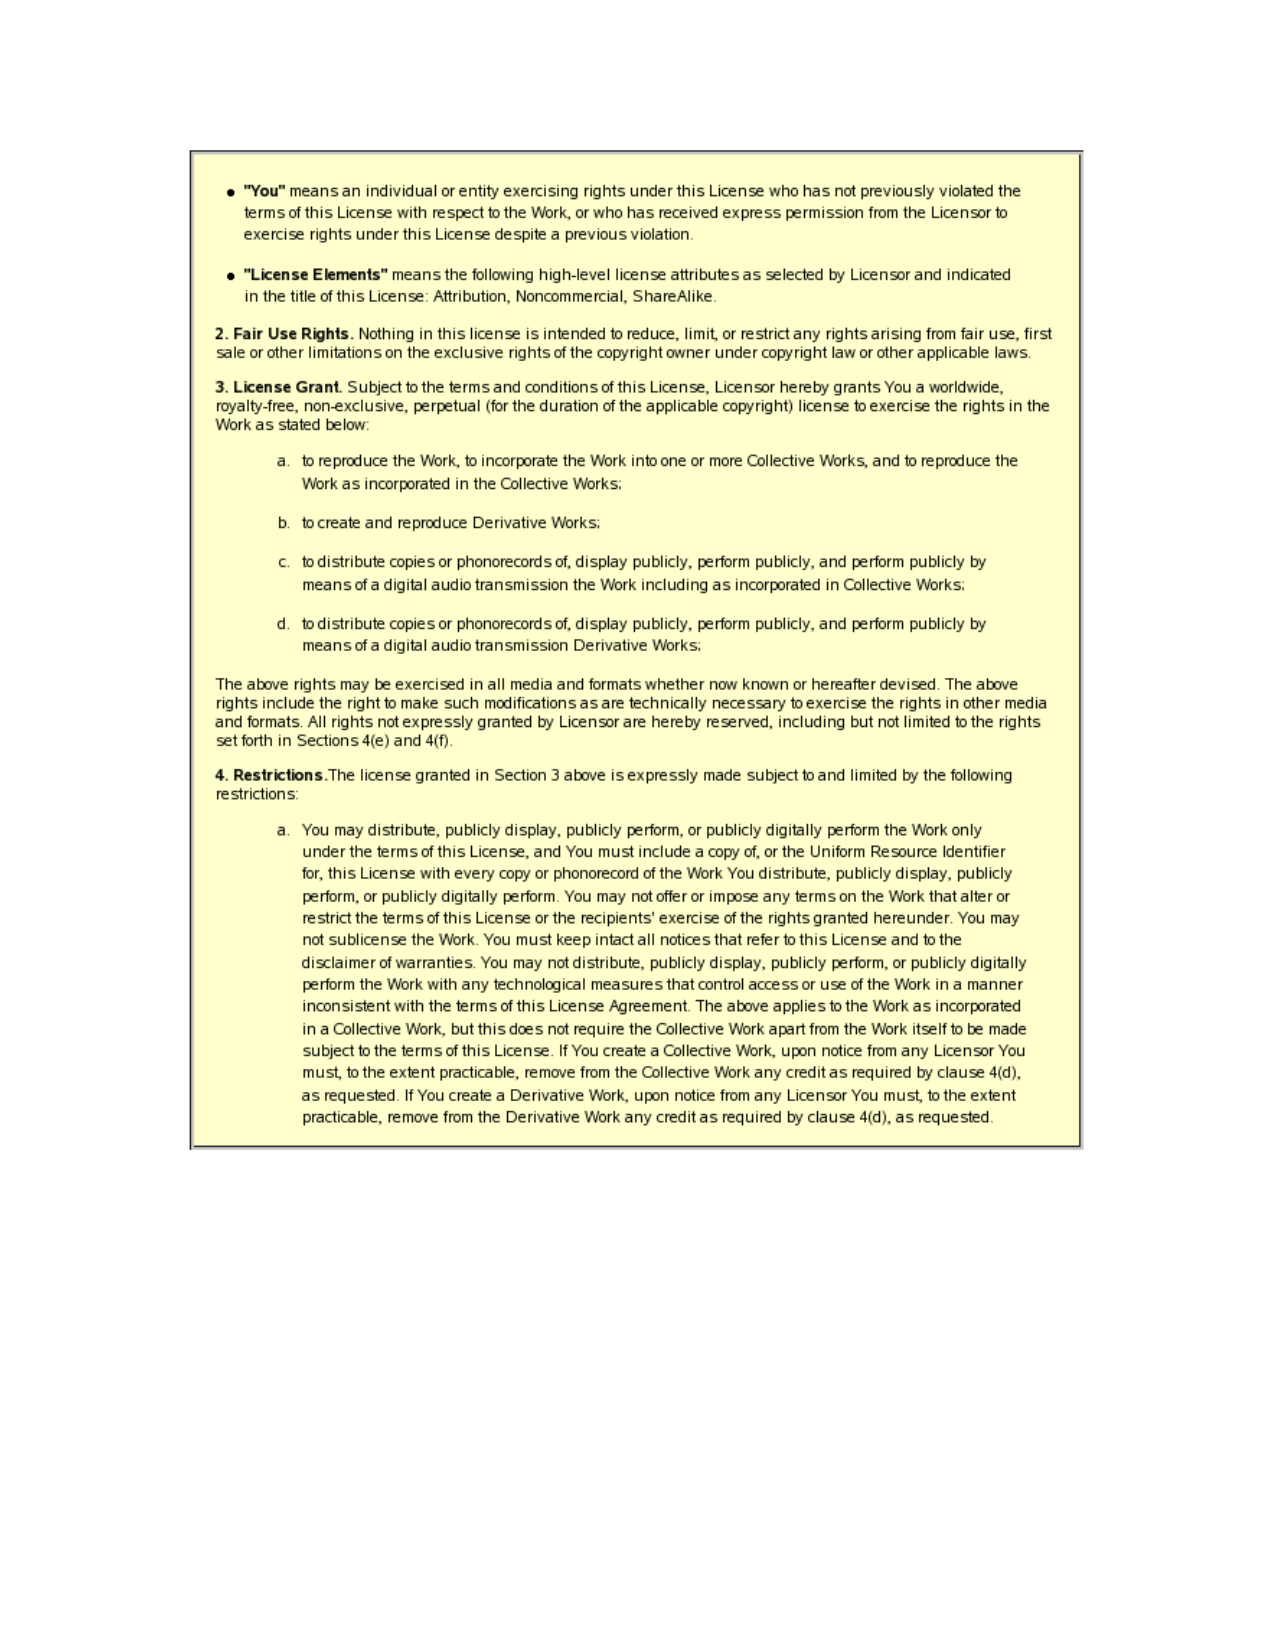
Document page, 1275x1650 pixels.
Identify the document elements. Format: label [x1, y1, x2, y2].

picture [187, 150, 1088, 1153]
